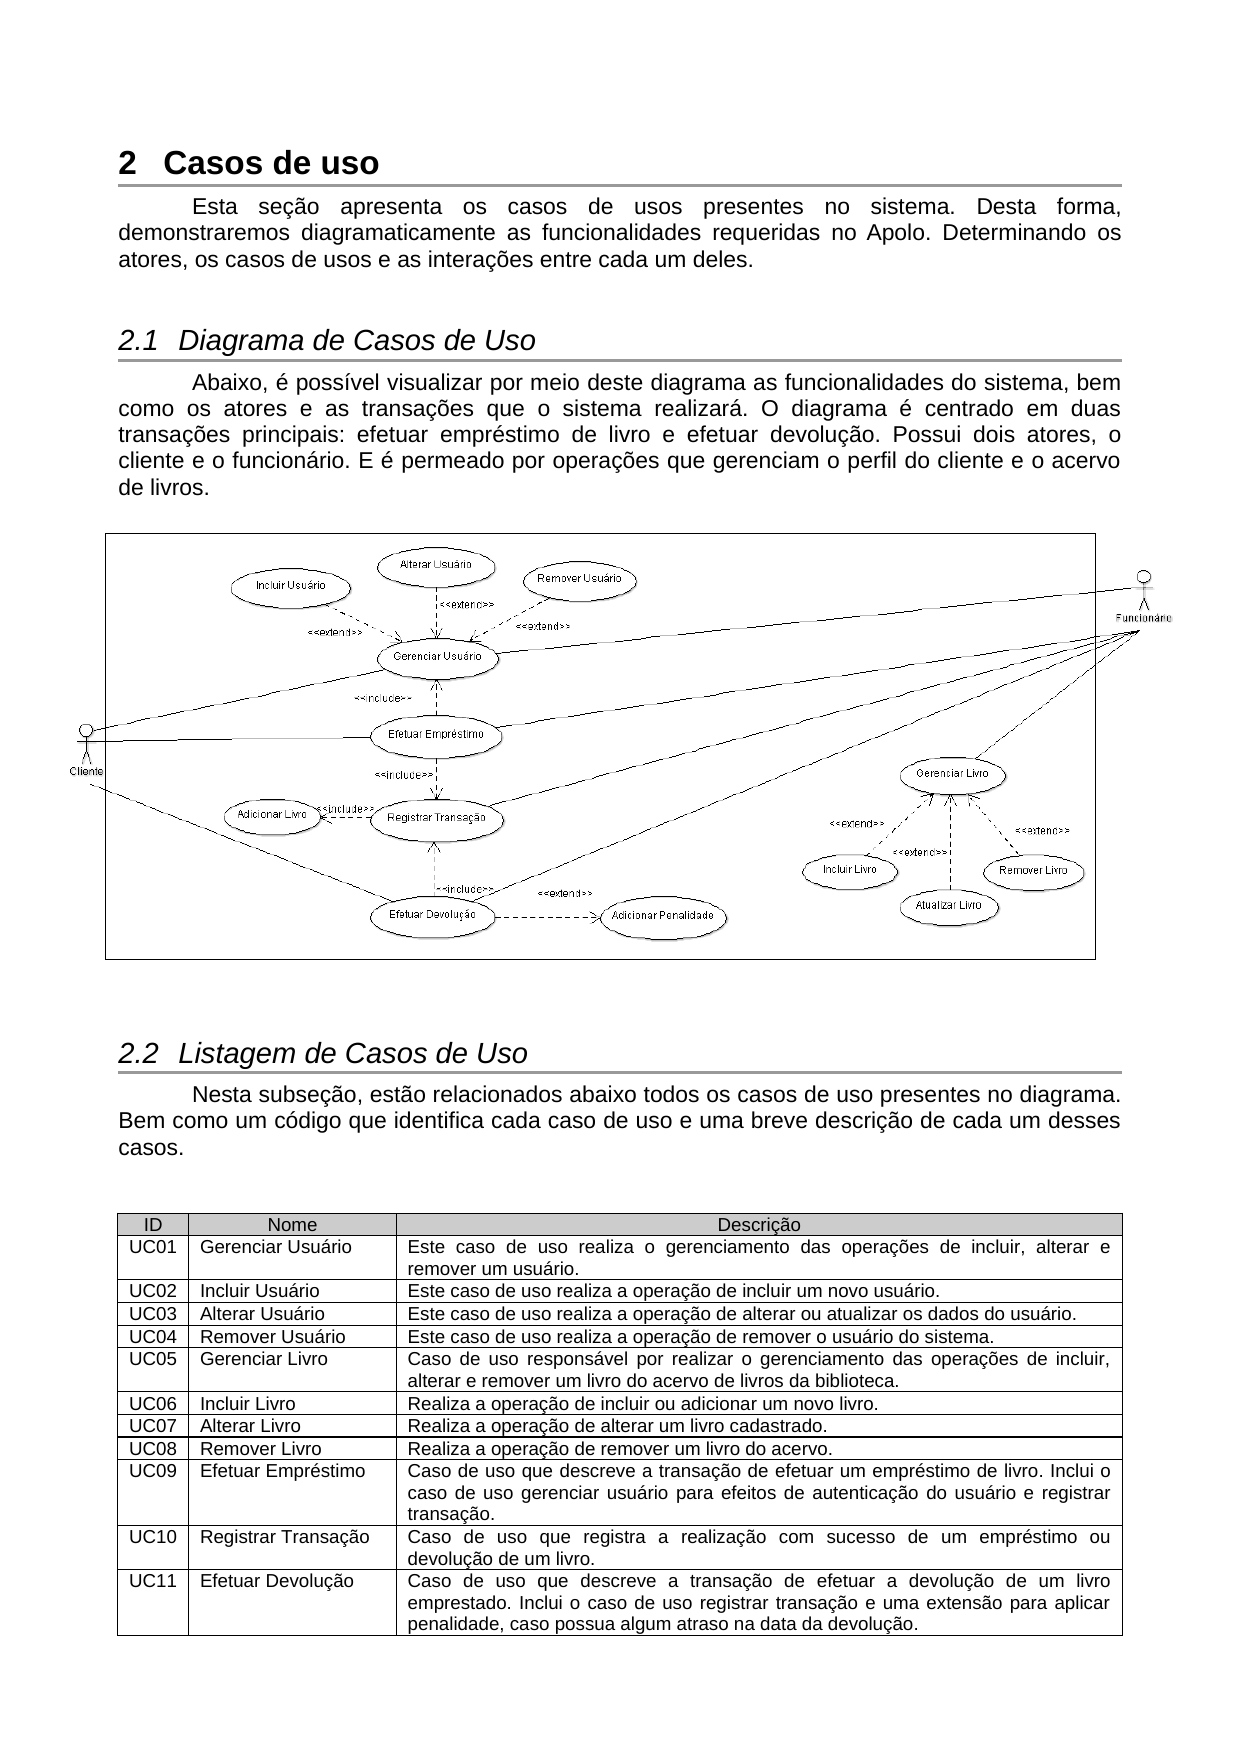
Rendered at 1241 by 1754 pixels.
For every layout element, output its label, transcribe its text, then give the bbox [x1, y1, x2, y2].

table_cell Caso de uso que descreve a transação de efetuar um empréstimo de livro. Inclui o caso de uso gerenciar usuário para efeitos de autenticação do usuário e registrar transação. [397, 1460, 1122, 1525]
table_cell UC10 [118, 1526, 188, 1569]
table_cell Este caso de uso realiza a operação de alterar ou atualizar os dados do usuário. [397, 1303, 1122, 1324]
table_cell Efetuar Devolução [189, 1570, 396, 1635]
table_cell Registrar Transação [189, 1526, 396, 1569]
table_cell Gerenciar Livro [189, 1348, 396, 1391]
table_cell Alterar Usuário [189, 1303, 396, 1324]
text Abaixo, é possível visualizar por meio deste diagrama as funcionalidades do sistema, bem como os atores e as transações que o sistema realizará. O diagrama é centrado em duas transações principais: efetuar empréstimo de livro e efetuar devolução. Possui dois atores, o cliente e o funcionário. E é permeado por operações que gerenciam o perfil do cliente e o acervo de livros. [118, 368, 1122, 500]
table_cell Gerenciar Usuário [189, 1236, 396, 1279]
table_cell Caso de uso que registra a realização com sucesso de um empréstimo ou devolução de um livro. [397, 1526, 1122, 1569]
table_cell Alterar Livro [189, 1415, 396, 1436]
table_cell UC06 [118, 1392, 188, 1414]
subtitle Listagem de Casos de Uso [118, 1036, 1122, 1071]
table_cell Caso de uso responsável por realizar o gerenciamento das operações de incluir, alterar e remover um livro do acervo de livros da biblioteca. [397, 1348, 1122, 1391]
table_cell Este caso de uso realiza a operação de remover o usuário do sistema. [397, 1326, 1122, 1347]
subtitle Casos de uso [118, 143, 1122, 184]
table_cell UC07 [118, 1415, 188, 1436]
table_cell Realiza a operação de alterar um livro cadastrado. [397, 1415, 1122, 1436]
table_cell Efetuar Empréstimo [189, 1460, 396, 1525]
table_cell Caso de uso que descreve a transação de efetuar a devolução de um livro emprestado. Inclui o caso de uso registrar transação e uma extensão para aplicar penalidade, caso possua algum atraso na data da devolução. [397, 1570, 1122, 1635]
table_cell Este caso de uso realiza o gerenciamento das operações de incluir, alterar e remover um usuário. [397, 1236, 1122, 1279]
table_cell Incluir Usuário [189, 1280, 396, 1302]
picture [42, 526, 1198, 985]
table_header Descrição [397, 1214, 1122, 1235]
table_cell UC11 [118, 1570, 188, 1635]
table_cell UC03 [118, 1303, 188, 1324]
table_cell Incluir Livro [189, 1392, 396, 1414]
table_cell Realiza a operação de remover um livro do acervo. [397, 1438, 1122, 1459]
table_header Nome [189, 1214, 396, 1235]
table_cell UC02 [118, 1280, 188, 1302]
table_cell Este caso de uso realiza a operação de incluir um novo usuário. [397, 1280, 1122, 1302]
table_cell Remover Usuário [189, 1326, 396, 1347]
table_cell Remover Livro [189, 1438, 396, 1459]
text Nesta subseção, estão relacionados abaixo todos os casos de uso presentes no diagrama. Bem como um código que identifica cada caso de uso e uma breve descrição de cada um desses casos. [118, 1081, 1122, 1160]
table_cell UC09 [118, 1460, 188, 1525]
subtitle Diagrama de Casos de Uso [118, 323, 1122, 359]
table_header ID [118, 1214, 188, 1235]
text Esta seção apresenta os casos de usos presentes no sistema. Desta forma, demonstraremos diagramaticamente as funcionalidades requeridas no Apolo. Determinando os atores, os casos de usos e as interações entre cada um deles. [118, 193, 1122, 272]
table_cell UC01 [118, 1236, 188, 1279]
table_cell UC08 [118, 1438, 188, 1459]
table_cell Realiza a operação de incluir ou adicionar um novo livro. [397, 1392, 1122, 1414]
table_cell UC04 [118, 1326, 188, 1347]
table_cell UC05 [118, 1348, 188, 1391]
